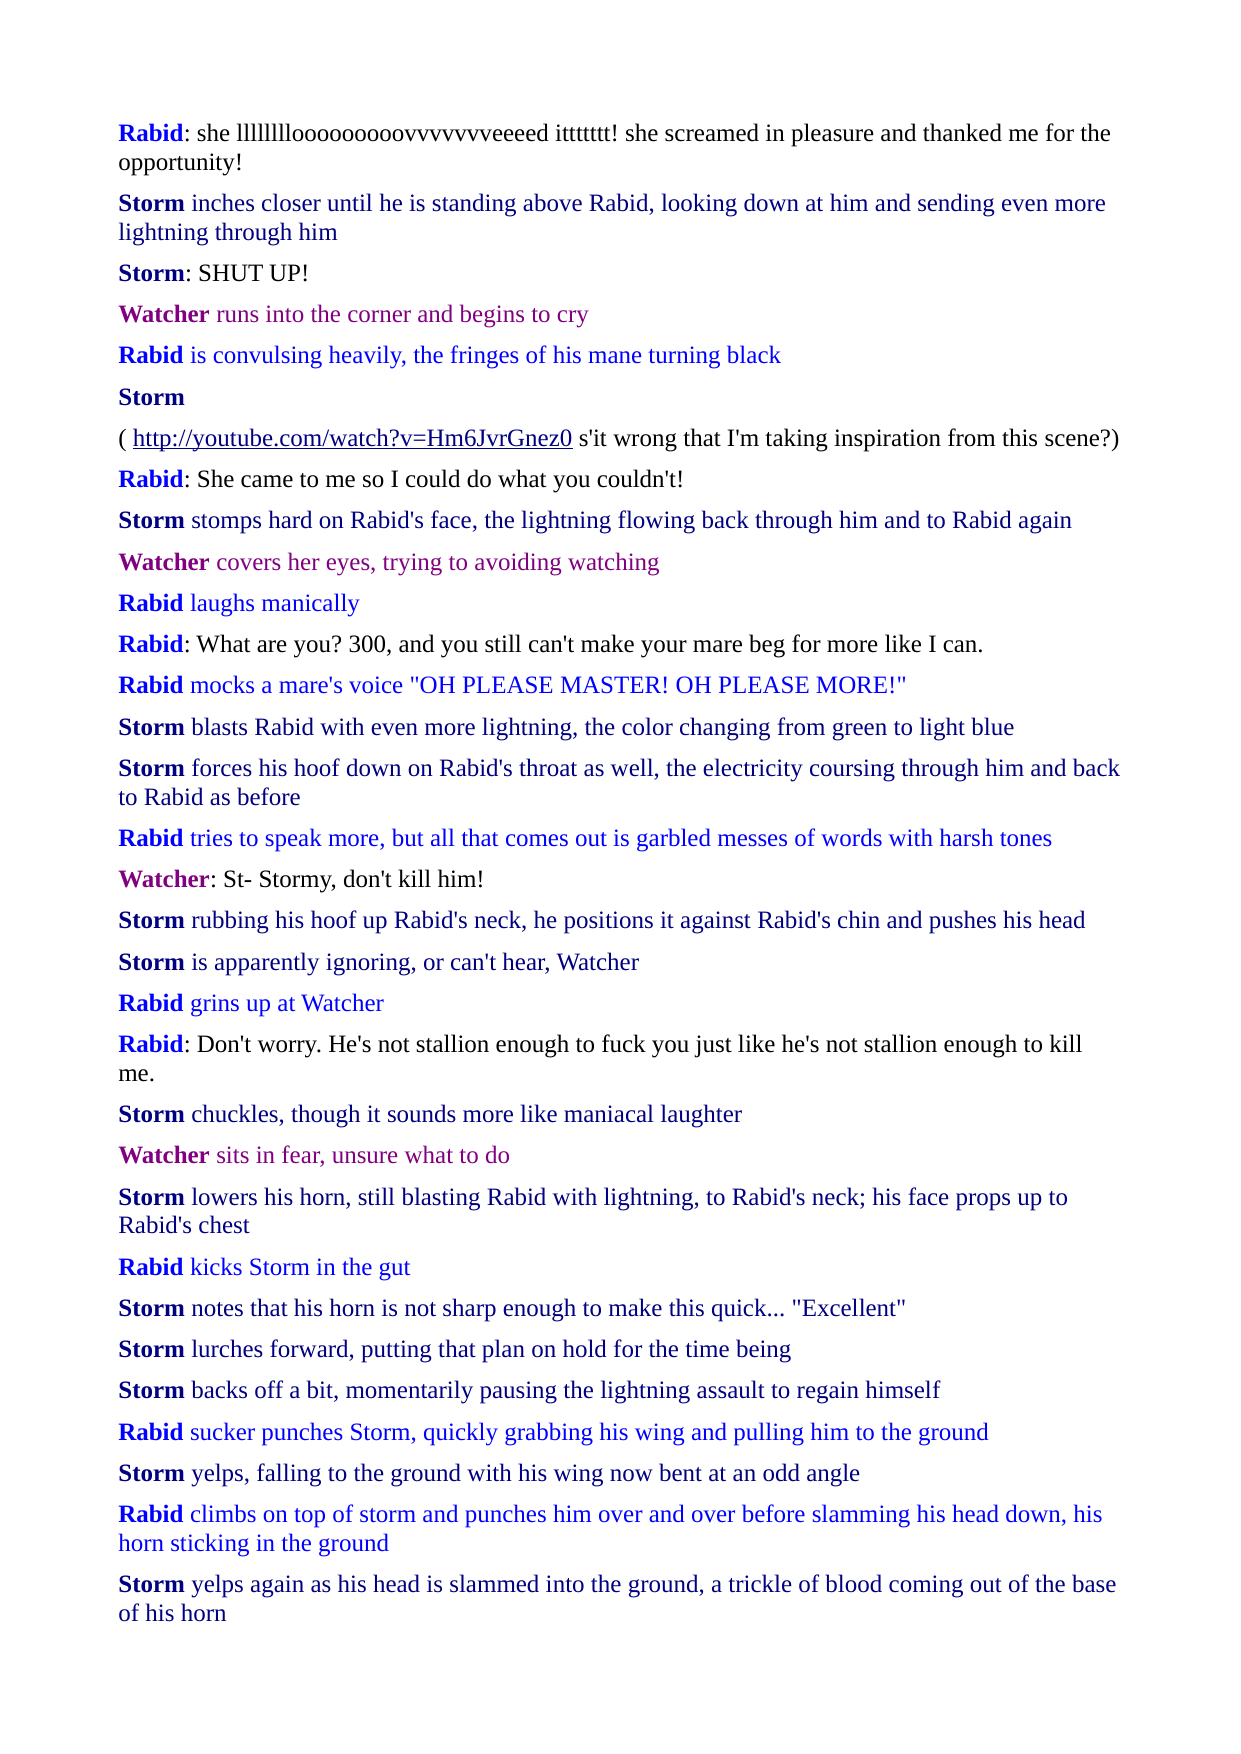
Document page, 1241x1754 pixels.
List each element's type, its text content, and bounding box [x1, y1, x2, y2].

text Rabid: she llllllllooooooooovvvvvvv​eeeed ittttttt! she screamed in pleasure and thanked me for the opportunity! [118, 118, 1122, 176]
text Storm yelps again as his head is slammed into the ground, a trickle of blood coming out of the base of his horn [118, 1569, 1122, 1627]
text Watcher sits in fear, unsure what to do [118, 1141, 1122, 1169]
text Watcher covers her eyes, trying to avoiding watching [118, 547, 1122, 576]
text Storm [118, 382, 1122, 411]
text Rabid tries to speak more, but all that comes out is garbled messes of words with harsh tones [118, 823, 1122, 852]
text Rabid: What are you? 300, and you still can't make your mare beg for more like I can. [118, 629, 1122, 658]
text Storm is apparently ignoring, or can't hear, Watcher [118, 947, 1122, 976]
text Storm yelps, falling to the ground with his wing now bent at an odd angle [118, 1458, 1122, 1487]
text Storm stomps hard on Rabid's face, the lightning flowing back through him and to Rabid again [118, 506, 1122, 534]
text Storm notes that his horn is not sharp enough to make this quick... "Excellent" [118, 1293, 1122, 1322]
text Rabid: She came to me so I could do what you couldn't! [118, 464, 1122, 493]
text Rabid kicks Storm in the gut [118, 1252, 1122, 1281]
text Storm: SHUT UP! [118, 258, 1122, 287]
text Storm rubbing his hoof up Rabid's neck, he positions it against Rabid's chin and pushes his head [118, 906, 1122, 934]
text Storm forces his hoof down on Rabid's throat as well, the electricity coursing through him and back to Rabid as before [118, 753, 1122, 811]
text Rabid climbs on top of storm and punches him over and over before slamming his head down, his horn sticking in the ground [118, 1499, 1122, 1557]
text ( http://youtube.com/watch?v=Hm6JvrGnez0 s'it wrong that I'm taking inspiration from this scene?) [118, 423, 1122, 452]
text Rabid mocks a mare's voice "OH PLEASE MASTER! OH PLEASE MORE!" [118, 671, 1122, 699]
text Watcher: St- Stormy, don't kill him! [118, 864, 1122, 893]
text Storm backs off a bit, momentarily pausing the lightning assault to regain himself [118, 1376, 1122, 1404]
text Storm chuckles, though it sounds more like maniacal laughter [118, 1099, 1122, 1128]
text Rabid grins up at Watcher [118, 988, 1122, 1017]
text Rabid is convulsing heavily, the fringes of his mane turning black [118, 341, 1122, 369]
text Storm blasts Rabid with even more lightning, the color changing from green to light blue [118, 712, 1122, 741]
text Rabid laughs manically [118, 588, 1122, 617]
text Storm lowers his horn, still blasting Rabid with lightning, to Rabid's neck; his face props up to Rabid's chest [118, 1182, 1122, 1239]
text Rabid: Don't worry. He's not stallion enough to fuck you just like he's not stallion enough to kill me. [118, 1029, 1122, 1087]
text Watcher runs into the corner and begins to cry [118, 299, 1122, 328]
text Storm inches closer until he is standing above Rabid, looking down at him and sending even more lightning through him [118, 188, 1122, 246]
text Storm lurches forward, putting that plan on hold for the time being [118, 1334, 1122, 1363]
text Rabid sucker punches Storm, quickly grabbing his wing and pulling him to the ground [118, 1417, 1122, 1446]
